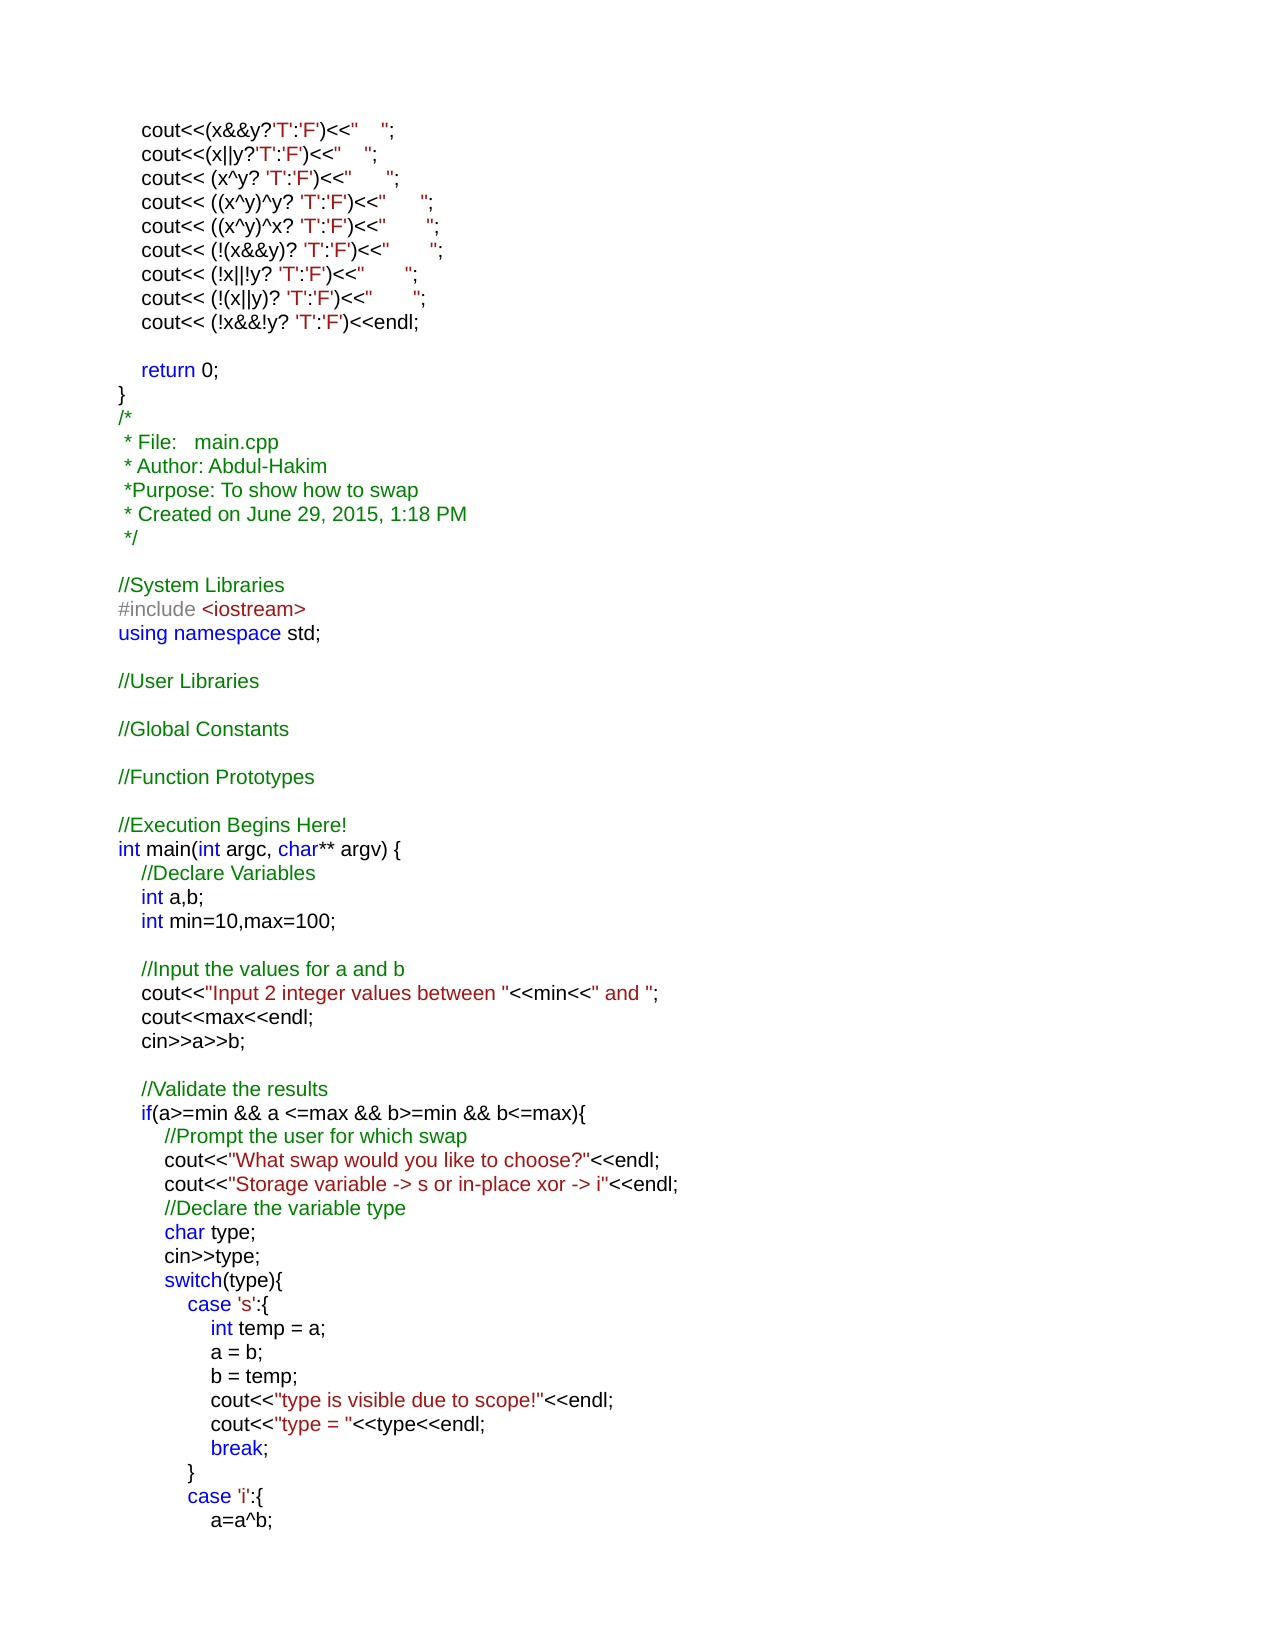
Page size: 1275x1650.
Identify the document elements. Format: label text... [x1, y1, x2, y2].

text //Function Prototypes [118, 765, 1157, 789]
text cout<<max<<endl; [118, 1004, 1157, 1028]
text cout<<"Storage variable -> s or in-place xor -> i"<<endl; [118, 1172, 1157, 1196]
text break; [118, 1436, 1157, 1460]
text * File: main.cpp [118, 429, 1157, 453]
text char type; [118, 1220, 1157, 1244]
text cin>>a>>b; [118, 1028, 1157, 1052]
text if(a>=min && a <=max && b>=min && b<=max){ [118, 1100, 1157, 1124]
text //User Libraries [118, 669, 1157, 693]
text case 'i':{ [118, 1484, 1157, 1508]
text * Created on June 29, 2015, 1:18 PM [118, 501, 1157, 525]
text cout<< (!(x&&y)? 'T':'F')<<" "; [118, 238, 1157, 262]
text cout<<"Input 2 integer values between "<<min<<" and "; [118, 981, 1157, 1004]
text //Global Constants [118, 717, 1157, 741]
text //Prompt the user for which swap [118, 1124, 1157, 1148]
text cin>>type; [118, 1244, 1157, 1268]
text a = b; [118, 1340, 1157, 1364]
text case 's':{ [118, 1292, 1157, 1316]
text //Declare Variables [118, 861, 1157, 885]
text cout<< ((x^y)^x? 'T':'F')<<" "; [118, 214, 1157, 238]
text */ [118, 525, 1157, 549]
text //Input the values for a and b [118, 957, 1157, 981]
text cout<<(x||y?'T':'F')<<" "; [118, 142, 1157, 166]
text cout<< (!x||!y? 'T':'F')<<" "; [118, 262, 1157, 286]
text //System Libraries [118, 573, 1157, 597]
text int a,b; [118, 885, 1157, 909]
text a=a^b; [118, 1508, 1157, 1532]
text using namespace std; [118, 621, 1157, 645]
text cout<<"What swap would you like to choose?"<<endl; [118, 1148, 1157, 1172]
text } [118, 382, 1157, 406]
text cout<< (!x&&!y? 'T':'F')<<endl; [118, 310, 1157, 334]
text /* [118, 406, 1157, 429]
text } [118, 1460, 1157, 1484]
text cout<< (!(x||y)? 'T':'F')<<" "; [118, 286, 1157, 310]
text #include <iostream> [118, 597, 1157, 621]
text //Declare the variable type [118, 1196, 1157, 1220]
text switch(type){ [118, 1268, 1157, 1292]
text cout<<"type is visible due to scope!"<<endl; [118, 1388, 1157, 1412]
text //Execution Begins Here! [118, 813, 1157, 837]
text int min=10,max=100; [118, 909, 1157, 933]
text //Validate the results [118, 1076, 1157, 1100]
text cout<<(x&&y?'T':'F')<<" "; [118, 118, 1157, 142]
text int temp = a; [118, 1316, 1157, 1340]
text cout<< ((x^y)^y? 'T':'F')<<" "; [118, 190, 1157, 214]
text b = temp; [118, 1364, 1157, 1388]
text cout<< (x^y? 'T':'F')<<" "; [118, 166, 1157, 190]
text * Author: Abdul-Hakim [118, 453, 1157, 477]
text int main(int argc, char** argv) { [118, 837, 1157, 861]
text *Purpose: To show how to swap [118, 477, 1157, 501]
text return 0; [118, 358, 1157, 382]
text cout<<"type = "<<type<<endl; [118, 1412, 1157, 1436]
